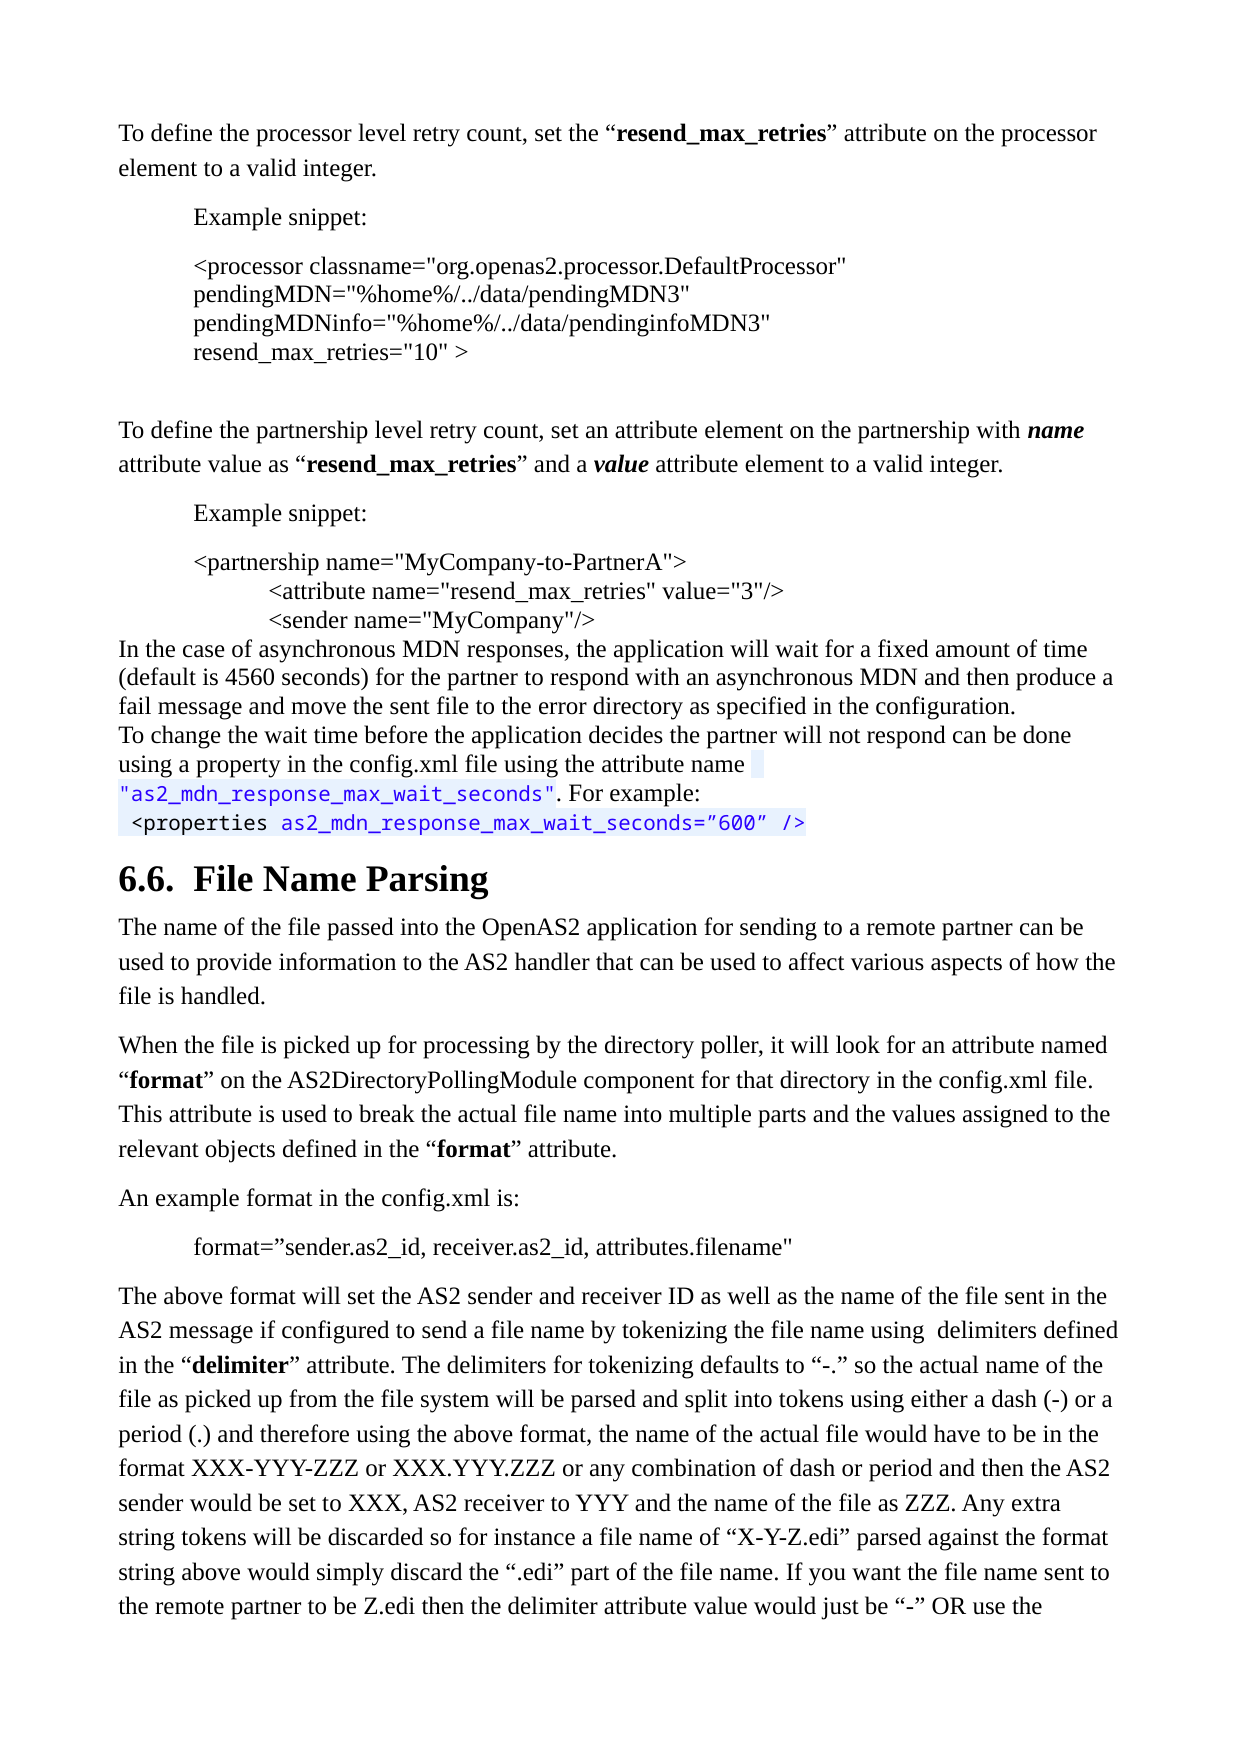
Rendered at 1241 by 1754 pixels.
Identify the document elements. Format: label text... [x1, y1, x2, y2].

text The above format will set the AS2 sender and receiver ID as well as the name of the file sent in the AS2 message if configured to send a file name by tokenizing the file name using delimiters defined in the “delimiter” attribute. The delimiters for tokenizing defaults to “-.” so the actual name of the file as picked up from the file system will be parsed and split into tokens using either a dash (-) or a period (.) and therefore using the above format, the name of the actual file would have to be in the format XXX-YYY-ZZZ or XXX.YYY.ZZZ or any combination of dash or period and then the AS2 sender would be set to XXX, AS2 receiver to YYY and the name of the file as ZZZ. Any extra string tokens will be discarded so for instance a file name of “X-Y-Z.edi” parsed against the format string above would simply discard the “.edi” part of the file name. If you want the file name sent to the remote partner to be Z.edi then the delimiter attribute value would just be “-” OR use the [118, 1281, 1122, 1620]
text To change the wait time before the application decides the partner will not respond can be done using a property in the config.xml file using the attribute name "as2_mdn_response_max_wait_seconds". For example: [118, 720, 1122, 808]
text An example format in the config.xml is: [118, 1183, 1122, 1212]
subtitle File Name Parsing [118, 857, 1122, 900]
text Example snippet: [193, 202, 1122, 230]
text Example snippet: [193, 498, 1122, 527]
text <properties as2_mdn_response_max_wait_seconds=”600” /> [118, 808, 1122, 836]
text To define the processor level retry count, set the “resend_max_retries” attribute on the processor element to a valid integer. [118, 118, 1122, 181]
text format=”sender.as2_id, receiver.as2_id, attributes.filename" [193, 1232, 1122, 1261]
text When the file is picked up for processing by the directory poller, it will look for an attribute named “format” on the AS2DirectoryPollingModule component for that directory in the config.xml file. This attribute is used to break the actual file name into multiple parts and the values assigned to the relevant objects defined in the “format” attribute. [118, 1031, 1122, 1163]
text <processor classname="org.openas2.processor.DefaultProcessor" [193, 251, 1122, 279]
text In the case of asynchronous MDN responses, the application will wait for a fixed amount of time (default is 4560 seconds) for the partner to respond with an asynchronous MDN and then produce a fail message and move the sent file to the error directory as specified in the configuration. [118, 634, 1122, 720]
text resend_max_retries="10" > [193, 337, 1122, 366]
text pendingMDNinfo="%home%/../data/pendinginfoMDN3" [193, 308, 1122, 337]
text pendingMDN="%home%/../data/pendingMDN3" [193, 279, 1122, 308]
text <sender name="MyCompany"/> [193, 605, 1122, 634]
text To define the partnership level retry count, set an attribute element on the partnership with name attribute value as “resend_max_retries” and a value attribute element to a valid integer. [118, 415, 1122, 478]
text <partnership name="MyCompany-to-PartnerA"> [193, 547, 1122, 576]
text <attribute name="resend_max_retries" value="3"/> [193, 576, 1122, 605]
text The name of the file passed into the OpenAS2 application for sending to a remote partner can be used to provide information to the AS2 handler that can be used to affect various aspects of how the file is handled. [118, 912, 1122, 1010]
